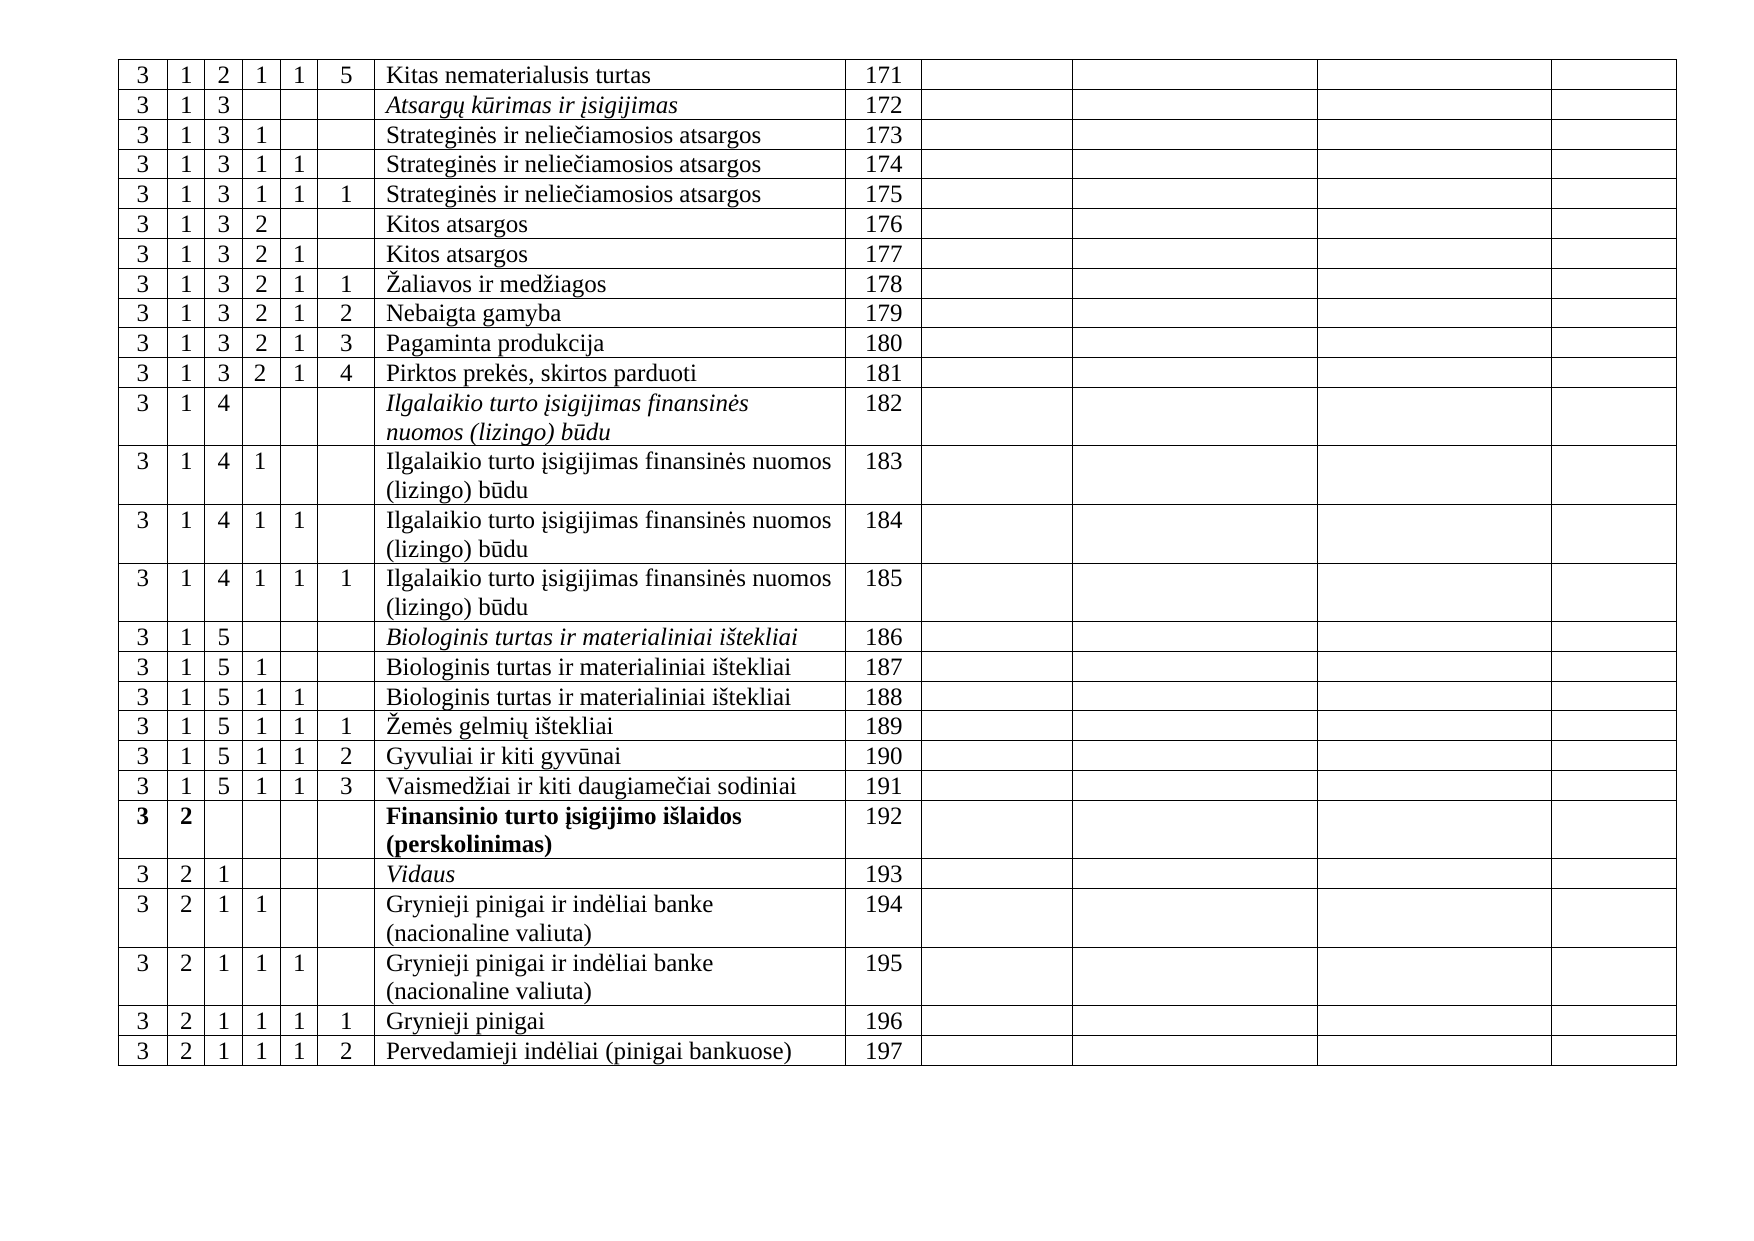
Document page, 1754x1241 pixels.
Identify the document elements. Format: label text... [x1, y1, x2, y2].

table_cell [1318, 948, 1551, 1005]
table_cell [205, 801, 242, 858]
table_cell 5 [205, 741, 242, 770]
table_cell [1073, 652, 1317, 681]
table_cell 3 [119, 505, 167, 562]
table_cell 189 [846, 711, 921, 740]
table_cell [1073, 741, 1317, 770]
table_cell Žaliavos ir medžiagos [375, 269, 845, 297]
table_cell [1073, 446, 1317, 504]
table_cell [318, 90, 374, 119]
table_cell 1 [281, 741, 317, 770]
table_cell 2 [168, 948, 204, 1005]
table_cell 181 [846, 358, 921, 387]
table_cell 2 [318, 299, 374, 327]
table_cell 3 [119, 652, 167, 681]
table_cell [1552, 299, 1676, 327]
table_cell 2 [318, 741, 374, 770]
table_cell [281, 889, 317, 947]
table_cell [1318, 388, 1551, 445]
table_cell [318, 120, 374, 148]
table_cell Gyvuliai ir kiti gyvūnai [375, 741, 845, 770]
table_cell [1073, 564, 1317, 621]
table_cell [1318, 711, 1551, 740]
table_cell 193 [846, 859, 921, 888]
table_cell [922, 1036, 1072, 1065]
table_cell Grynieji pinigai ir indėliai banke (nacionaline valiuta) [375, 889, 845, 947]
table_cell [922, 239, 1072, 268]
table_cell 1 [168, 388, 204, 445]
table_cell [243, 622, 280, 651]
table_cell Pirktos prekės, skirtos parduoti [375, 358, 845, 387]
table_cell 4 [205, 446, 242, 504]
table_cell 1 [243, 505, 280, 562]
table_cell [1073, 1006, 1317, 1035]
table_cell [281, 446, 317, 504]
table_cell [318, 505, 374, 562]
table_cell [1073, 328, 1317, 357]
table_cell [1073, 682, 1317, 710]
table_cell 4 [318, 358, 374, 387]
table_cell 2 [243, 328, 280, 357]
table_cell 4 [205, 388, 242, 445]
table_cell [1318, 564, 1551, 621]
table_cell [1552, 1006, 1676, 1035]
table_cell [1552, 505, 1676, 562]
table_cell 1 [205, 1036, 242, 1065]
table_cell [922, 150, 1072, 178]
table_cell [1073, 299, 1317, 327]
table_cell 1 [243, 771, 280, 800]
table_cell 3 [119, 388, 167, 445]
table_cell 1 [281, 1036, 317, 1065]
table_cell 192 [846, 801, 921, 858]
table_cell 1 [243, 652, 280, 681]
table_cell [281, 801, 317, 858]
table_cell 178 [846, 269, 921, 297]
table_cell [922, 179, 1072, 208]
table_cell [922, 446, 1072, 504]
table_cell 1 [318, 564, 374, 621]
table_cell 4 [205, 564, 242, 621]
table_cell [1552, 859, 1676, 888]
table_cell Ilgalaikio turto įsigijimas finansinės nuomos (lizingo) būdu [375, 388, 845, 445]
table_cell [1318, 150, 1551, 178]
table_cell [922, 652, 1072, 681]
table_cell 1 [243, 60, 280, 89]
table_cell [318, 948, 374, 1005]
table_cell [1318, 120, 1551, 148]
table_cell [318, 682, 374, 710]
table_cell 1 [281, 505, 317, 562]
table_cell 1 [243, 948, 280, 1005]
table_cell 179 [846, 299, 921, 327]
table_cell [1073, 505, 1317, 562]
table_cell 185 [846, 564, 921, 621]
table_cell [1318, 859, 1551, 888]
table_cell Grynieji pinigai [375, 1006, 845, 1035]
table_cell 1 [281, 179, 317, 208]
table_cell [281, 209, 317, 238]
table_cell [1318, 90, 1551, 119]
table_cell 1 [168, 652, 204, 681]
table_cell 1 [168, 90, 204, 119]
table_cell 1 [281, 771, 317, 800]
table_cell 191 [846, 771, 921, 800]
table_cell [281, 652, 317, 681]
table_cell 1 [168, 446, 204, 504]
table_cell [1318, 505, 1551, 562]
table_cell [922, 209, 1072, 238]
table_cell [1318, 889, 1551, 947]
table_cell [1073, 150, 1317, 178]
table_cell [1552, 179, 1676, 208]
table_cell 1 [205, 859, 242, 888]
table_cell 180 [846, 328, 921, 357]
table_cell Biologinis turtas ir materialiniai ištekliai [375, 652, 845, 681]
table_cell 173 [846, 120, 921, 148]
table_cell 3 [205, 239, 242, 268]
table_cell 183 [846, 446, 921, 504]
table_cell 3 [119, 150, 167, 178]
table_cell 1 [243, 564, 280, 621]
table_cell [1073, 948, 1317, 1005]
table_cell 5 [318, 60, 374, 89]
table_cell 2 [318, 1036, 374, 1065]
table_cell [1318, 269, 1551, 297]
table_cell 3 [205, 209, 242, 238]
table_cell [318, 801, 374, 858]
table_cell 5 [205, 622, 242, 651]
table_cell Ilgalaikio turto įsigijimas finansinės nuomos (lizingo) būdu [375, 564, 845, 621]
table_cell 3 [119, 564, 167, 621]
table_cell 2 [168, 1036, 204, 1065]
table_cell [1318, 682, 1551, 710]
table_cell [1552, 889, 1676, 947]
table_cell 3 [119, 209, 167, 238]
table_cell [1318, 209, 1551, 238]
table_cell 2 [243, 239, 280, 268]
table_cell 1 [243, 120, 280, 148]
table_cell 1 [243, 446, 280, 504]
table_cell 172 [846, 90, 921, 119]
table_cell 1 [168, 299, 204, 327]
table_cell 1 [281, 150, 317, 178]
table_cell [318, 622, 374, 651]
table_cell 1 [168, 328, 204, 357]
table_cell [1552, 90, 1676, 119]
table_cell 3 [119, 741, 167, 770]
table_cell [281, 120, 317, 148]
table_cell 1 [281, 269, 317, 297]
table_cell [922, 801, 1072, 858]
table_cell 1 [243, 1006, 280, 1035]
table_cell 1 [318, 1006, 374, 1035]
table_cell 1 [168, 564, 204, 621]
table_cell [1073, 269, 1317, 297]
table_cell [1318, 801, 1551, 858]
table_cell [1552, 358, 1676, 387]
table_cell 197 [846, 1036, 921, 1065]
table_cell Kitas nematerialusis turtas [375, 60, 845, 89]
table_cell 188 [846, 682, 921, 710]
table_cell Kitos atsargos [375, 209, 845, 238]
table_cell [1318, 358, 1551, 387]
table_cell 3 [318, 328, 374, 357]
table_cell Žemės gelmių ištekliai [375, 711, 845, 740]
table_cell [1073, 388, 1317, 445]
table_cell [1552, 209, 1676, 238]
table_cell 182 [846, 388, 921, 445]
table_cell 1 [168, 505, 204, 562]
table_cell Strateginės ir neliečiamosios atsargos [375, 179, 845, 208]
table_cell [318, 889, 374, 947]
table_cell [1073, 771, 1317, 800]
table_cell [922, 90, 1072, 119]
table_cell 3 [205, 328, 242, 357]
table_cell [922, 299, 1072, 327]
table_cell [1552, 269, 1676, 297]
table_cell 2 [243, 299, 280, 327]
table_cell 174 [846, 150, 921, 178]
table_cell [281, 90, 317, 119]
table_cell 175 [846, 179, 921, 208]
table_cell Pervedamieji indėliai (pinigai bankuose) [375, 1036, 845, 1065]
table_cell 3 [119, 1036, 167, 1065]
table_cell 3 [119, 328, 167, 357]
table_cell [1552, 652, 1676, 681]
table_cell 3 [119, 239, 167, 268]
table_cell [1552, 771, 1676, 800]
table_cell 1 [168, 711, 204, 740]
table_cell [922, 859, 1072, 888]
table_cell [1552, 60, 1676, 89]
table_cell 3 [205, 179, 242, 208]
table_cell Ilgalaikio turto įsigijimas finansinės nuomos (lizingo) būdu [375, 446, 845, 504]
table_cell 3 [119, 90, 167, 119]
table_cell [922, 328, 1072, 357]
table_cell 3 [119, 682, 167, 710]
table_cell 3 [119, 179, 167, 208]
table_cell [922, 1006, 1072, 1035]
table_cell [318, 150, 374, 178]
table_cell [1073, 358, 1317, 387]
table_cell 3 [119, 771, 167, 800]
table_cell 2 [243, 358, 280, 387]
table_cell Atsargų kūrimas ir įsigijimas [375, 90, 845, 119]
table_cell Vidaus [375, 859, 845, 888]
table_cell [1552, 682, 1676, 710]
table_cell 1 [281, 1006, 317, 1035]
table_cell [922, 622, 1072, 651]
table_cell [1318, 771, 1551, 800]
table_cell [1073, 239, 1317, 268]
table_cell [922, 889, 1072, 947]
table_cell Strateginės ir neliečiamosios atsargos [375, 150, 845, 178]
table_cell [922, 269, 1072, 297]
table_cell 186 [846, 622, 921, 651]
table_cell 1 [168, 179, 204, 208]
table_cell 3 [119, 60, 167, 89]
table_cell Biologinis turtas ir materialiniai ištekliai [375, 622, 845, 651]
table_cell 196 [846, 1006, 921, 1035]
table_cell 5 [205, 682, 242, 710]
table_cell 1 [168, 209, 204, 238]
table_cell [1073, 859, 1317, 888]
table_cell 3 [205, 90, 242, 119]
table_cell 176 [846, 209, 921, 238]
table_cell 194 [846, 889, 921, 947]
table_cell [1318, 239, 1551, 268]
table_cell [1552, 1036, 1676, 1065]
table_cell 1 [281, 564, 317, 621]
table_cell Biologinis turtas ir materialiniai ištekliai [375, 682, 845, 710]
table_cell 1 [243, 1036, 280, 1065]
table_cell Ilgalaikio turto įsigijimas finansinės nuomos (lizingo) būdu [375, 505, 845, 562]
table_cell 2 [243, 269, 280, 297]
table_cell 3 [119, 801, 167, 858]
table_cell [1318, 446, 1551, 504]
table_cell [1552, 801, 1676, 858]
table_cell [318, 652, 374, 681]
table_cell Pagaminta produkcija [375, 328, 845, 357]
table_cell [922, 948, 1072, 1005]
table_cell [1318, 299, 1551, 327]
table_cell 2 [243, 209, 280, 238]
table_cell 1 [243, 150, 280, 178]
table_cell 2 [168, 859, 204, 888]
table_cell 5 [205, 652, 242, 681]
table_cell Vaismedžiai ir kiti daugiamečiai sodiniai [375, 771, 845, 800]
table_cell 5 [205, 711, 242, 740]
table_cell 1 [168, 682, 204, 710]
table_cell 1 [168, 771, 204, 800]
table_cell Grynieji pinigai ir indėliai banke (nacionaline valiuta) [375, 948, 845, 1005]
table_cell 4 [205, 505, 242, 562]
table_cell 1 [318, 179, 374, 208]
table_cell [1073, 179, 1317, 208]
table_cell 1 [168, 741, 204, 770]
table_cell 195 [846, 948, 921, 1005]
table_cell [1318, 1006, 1551, 1035]
table_cell [1552, 150, 1676, 178]
table_cell [1552, 741, 1676, 770]
table_cell 1 [281, 358, 317, 387]
table_cell [318, 239, 374, 268]
table_cell [281, 859, 317, 888]
table_cell [1552, 388, 1676, 445]
table_cell 3 [119, 269, 167, 297]
table_cell [243, 388, 280, 445]
table_cell 3 [119, 859, 167, 888]
table_cell Finansinio turto įsigijimo išlaidos (perskolinimas) [375, 801, 845, 858]
table_cell 2 [168, 801, 204, 858]
table_cell 1 [281, 328, 317, 357]
table_cell 1 [168, 622, 204, 651]
table_cell Kitos atsargos [375, 239, 845, 268]
table_cell 1 [243, 741, 280, 770]
table_cell [1318, 179, 1551, 208]
table_cell 3 [119, 622, 167, 651]
table_cell 3 [205, 120, 242, 148]
table_cell [318, 859, 374, 888]
table_cell [1073, 120, 1317, 148]
table_cell 1 [243, 711, 280, 740]
table_cell 1 [168, 120, 204, 148]
table_cell [1318, 622, 1551, 651]
table_cell 1 [205, 1006, 242, 1035]
table_cell [318, 388, 374, 445]
table_cell [922, 60, 1072, 89]
table_cell [1073, 622, 1317, 651]
table_cell [1073, 1036, 1317, 1065]
table_cell [281, 622, 317, 651]
table_cell [1318, 652, 1551, 681]
table_cell [922, 771, 1072, 800]
table_cell [243, 859, 280, 888]
table_cell 1 [243, 889, 280, 947]
table_cell 3 [119, 299, 167, 327]
table_cell [1552, 328, 1676, 357]
table_cell 187 [846, 652, 921, 681]
table_cell [1552, 711, 1676, 740]
table_cell 3 [119, 446, 167, 504]
table_cell [1073, 711, 1317, 740]
table_cell [281, 388, 317, 445]
table_cell [922, 358, 1072, 387]
table_cell [1552, 120, 1676, 148]
table_cell 171 [846, 60, 921, 89]
table_cell [1073, 209, 1317, 238]
table_cell [922, 388, 1072, 445]
table_cell [1318, 1036, 1551, 1065]
table_cell [1073, 889, 1317, 947]
table_cell 1 [318, 711, 374, 740]
table_cell 1 [281, 239, 317, 268]
table_cell [1318, 328, 1551, 357]
table_cell [243, 801, 280, 858]
table_cell [922, 711, 1072, 740]
table_cell 3 [318, 771, 374, 800]
table_cell 2 [168, 889, 204, 947]
table_cell [922, 682, 1072, 710]
table_cell 1 [281, 682, 317, 710]
table_cell 3 [119, 889, 167, 947]
table_cell [1073, 90, 1317, 119]
table_cell 190 [846, 741, 921, 770]
table_cell 1 [168, 60, 204, 89]
table_cell 2 [205, 60, 242, 89]
table_cell 3 [205, 358, 242, 387]
table_cell 3 [119, 1006, 167, 1035]
table_cell 177 [846, 239, 921, 268]
table_cell 1 [205, 948, 242, 1005]
table_cell 1 [168, 239, 204, 268]
table_cell 5 [205, 771, 242, 800]
table_cell 3 [205, 299, 242, 327]
table_cell 3 [205, 269, 242, 297]
table_cell [922, 564, 1072, 621]
table_cell [1552, 622, 1676, 651]
table_cell [1073, 801, 1317, 858]
table_cell 1 [281, 711, 317, 740]
table_cell Nebaigta gamyba [375, 299, 845, 327]
table_cell 1 [281, 60, 317, 89]
table_cell [922, 505, 1072, 562]
table_cell [1318, 741, 1551, 770]
table_cell 1 [168, 150, 204, 178]
table_cell 1 [243, 682, 280, 710]
table_cell 3 [205, 150, 242, 178]
table_cell 1 [281, 948, 317, 1005]
table_cell [1552, 239, 1676, 268]
table_cell 184 [846, 505, 921, 562]
table_cell [1552, 446, 1676, 504]
table_cell 3 [119, 120, 167, 148]
table_cell [1318, 60, 1551, 89]
table_cell 1 [243, 179, 280, 208]
table_cell [1073, 60, 1317, 89]
table_cell 1 [168, 269, 204, 297]
table_cell 3 [119, 358, 167, 387]
table_cell [1552, 948, 1676, 1005]
table_cell 3 [119, 711, 167, 740]
table_cell 3 [119, 948, 167, 1005]
table_cell [922, 741, 1072, 770]
table_cell [922, 120, 1072, 148]
table_cell 1 [205, 889, 242, 947]
table_cell [1552, 564, 1676, 621]
table_cell [243, 90, 280, 119]
table_cell 1 [168, 358, 204, 387]
table_cell [318, 209, 374, 238]
table_cell [318, 446, 374, 504]
table_cell Strateginės ir neliečiamosios atsargos [375, 120, 845, 148]
table_cell 2 [168, 1006, 204, 1035]
table_cell 1 [318, 269, 374, 297]
table_cell 1 [281, 299, 317, 327]
